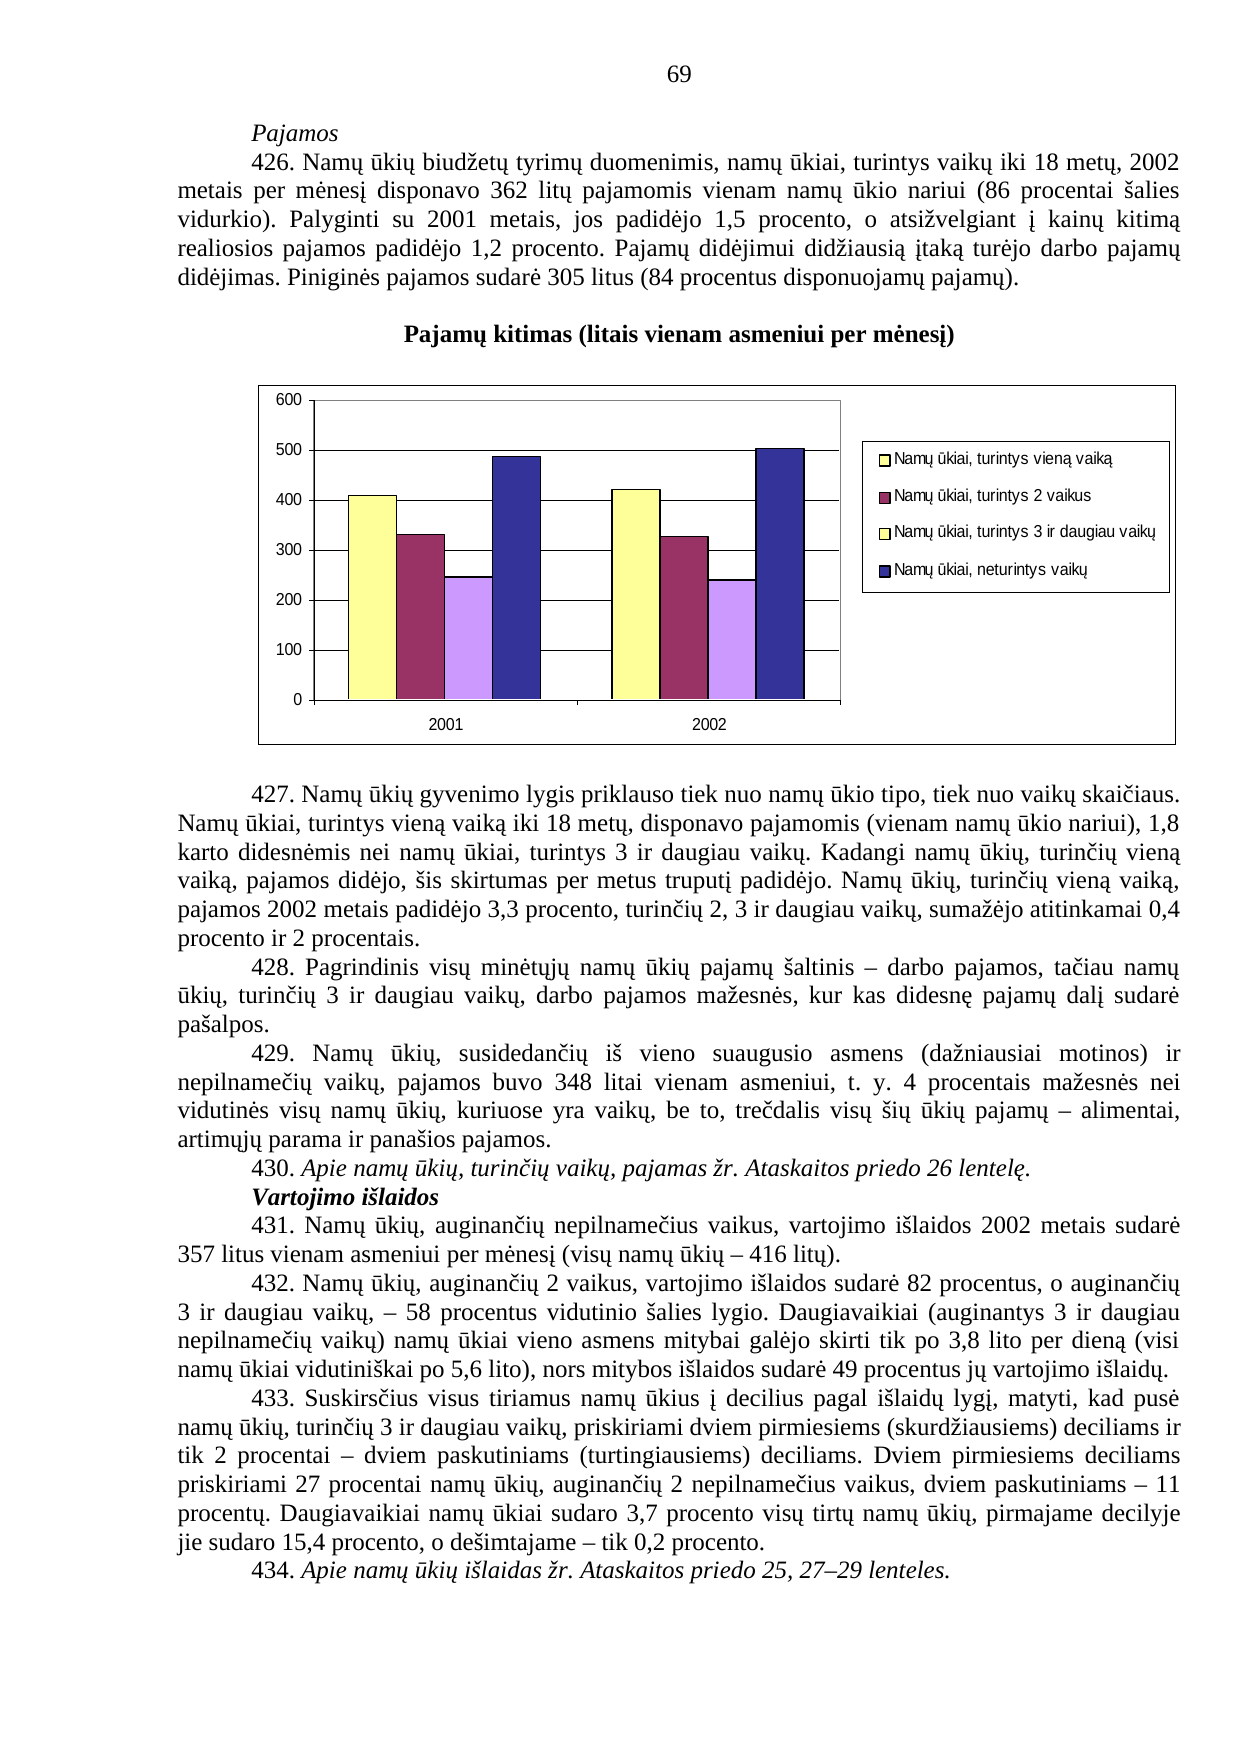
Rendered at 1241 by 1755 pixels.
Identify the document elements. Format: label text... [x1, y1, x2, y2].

text 427. Namų ūkių gyvenimo lygis priklauso tiek nuo namų ūkio tipo, tiek nuo vaikų skaičiaus. Namų ūkiai, turintys vieną vaiką iki 18 metų, disponavo pajamomis (vienam namų ūkio nariui), 1,8 karto didesnėmis nei namų ūkiai, turintys 3 ir daugiau vaikų. Kadangi namų ūkių, turinčių vieną vaiką, pajamos didėjo, šis skirtumas per metus truputį padidėjo. Namų ūkių, turinčių vieną vaiką, pajamos 2002 metais padidėjo 3,3 procento, turinčių 2, 3 ir daugiau vaikų, sumažėjo atitinkamai 0,4 procento ir 2 procentais. [177, 779, 1181, 952]
text 432. Namų ūkių, auginančių 2 vaikus, vartojimo išlaidos sudarė 82 procentus, o auginančių 3 ir daugiau vaikų, – 58 procentus vidutinio šalies lygio. Daugiavaikiai (auginantys 3 ir daugiau nepilnamečių vaikų) namų ūkiai vieno asmens mitybai galėjo skirti tik po 3,8 lito per dieną (visi namų ūkiai vidutiniškai po 5,6 lito), nors mitybos išlaidos sudarė 49 procentus jų vartojimo išlaidų. [177, 1268, 1181, 1383]
text 433. Suskirsčius visus tiriamus namų ūkius į decilius pagal išlaidų lygį, matyti, kad pusė namų ūkių, turinčių 3 ir daugiau vaikų, priskiriami dviem pirmiesiems (skurdžiausiems) deciliams ir tik 2 procentai – dviem paskutiniams (turtingiausiems) deciliams. Dviem pirmiesiems deciliams priskiriami 27 procentai namų ūkių, auginančių 2 nepilnamečius vaikus, dviem paskutiniams – 11 procentų. Daugiavaikiai namų ūkiai sudaro 3,7 procento visų tirtų namų ūkių, pirmajame decilyje jie sudaro 15,4 procento, o dešimtajame – tik 0,2 procento. [177, 1383, 1181, 1555]
text Pajamų kitimas (litais vienam asmeniui per mėnesį) [177, 319, 1181, 348]
text 434. Apie namų ūkių išlaidas žr. Ataskaitos priedo 25, 27–29 lenteles. [177, 1555, 1181, 1584]
text 429. Namų ūkių, susidedančių iš vieno suaugusio asmens (dažniausiai motinos) ir nepilnamečių vaikų, pajamos buvo 348 litai vienam asmeniui, t. y. 4 procentais mažesnės nei vidutinės visų namų ūkių, kuriuose yra vaikų, be to, trečdalis visų šių ūkių pajamų – alimentai, artimųjų parama ir panašios pajamos. [177, 1038, 1181, 1153]
text Vartojimo išlaidos [177, 1182, 1181, 1210]
text Pajamos [177, 118, 1181, 147]
text 431. Namų ūkių, auginančių nepilnamečius vaikus, vartojimo išlaidos 2002 metais sudarė 357 litus vienam asmeniui per mėnesį (visų namų ūkių – 416 litų). [177, 1210, 1181, 1268]
text 430. Apie namų ūkių, turinčių vaikų, pajamas žr. Ataskaitos priedo 26 lentelę. [177, 1153, 1181, 1182]
text 426. Namų ūkių biudžetų tyrimų duomenimis, namų ūkiai, turintys vaikų iki 18 metų, 2002 metais per mėnesį disponavo 362 litų pajamomis vienam namų ūkio nariui (86 procentai šalies vidurkio). Palyginti su 2001 metais, jos padidėjo 1,5 procento, o atsižvelgiant į kainų kitimą realiosios pajamos padidėjo 1,2 procento. Pajamų didėjimui didžiausią įtaką turėjo darbo pajamų didėjimas. Piniginės pajamos sudarė 305 litus (84 procentus disponuojamų pajamų). [177, 147, 1181, 291]
text 428. Pagrindinis visų minėtųjų namų ūkių pajamų šaltinis – darbo pajamos, tačiau namų ūkių, turinčių 3 ir daugiau vaikų, darbo pajamos mažesnės, kur kas didesnę pajamų dalį sudarė pašalpos. [177, 952, 1181, 1038]
